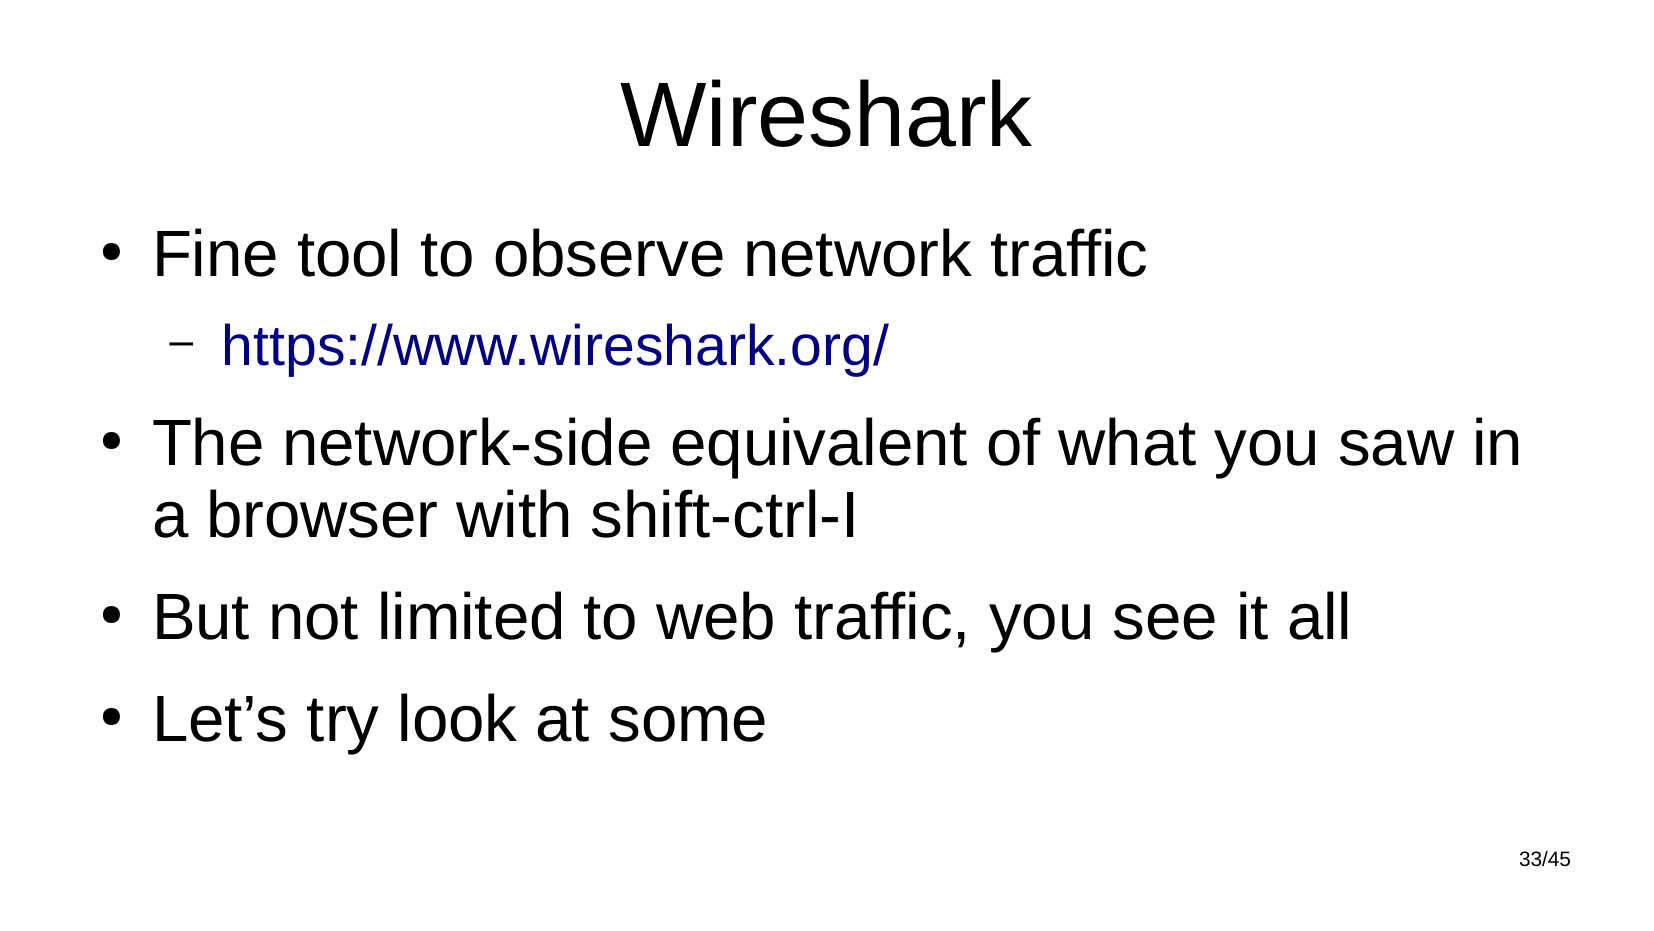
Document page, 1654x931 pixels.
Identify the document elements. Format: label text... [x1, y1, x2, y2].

list Fine tool to observe network traffic https://www.wireshark.org/ The network-side equivalent of what you saw in a browser with shift-ctrl-I But not limited to web traffic, you see it all Let’s try look at some [82, 217, 1571, 758]
title Wireshark [82, 37, 1571, 193]
